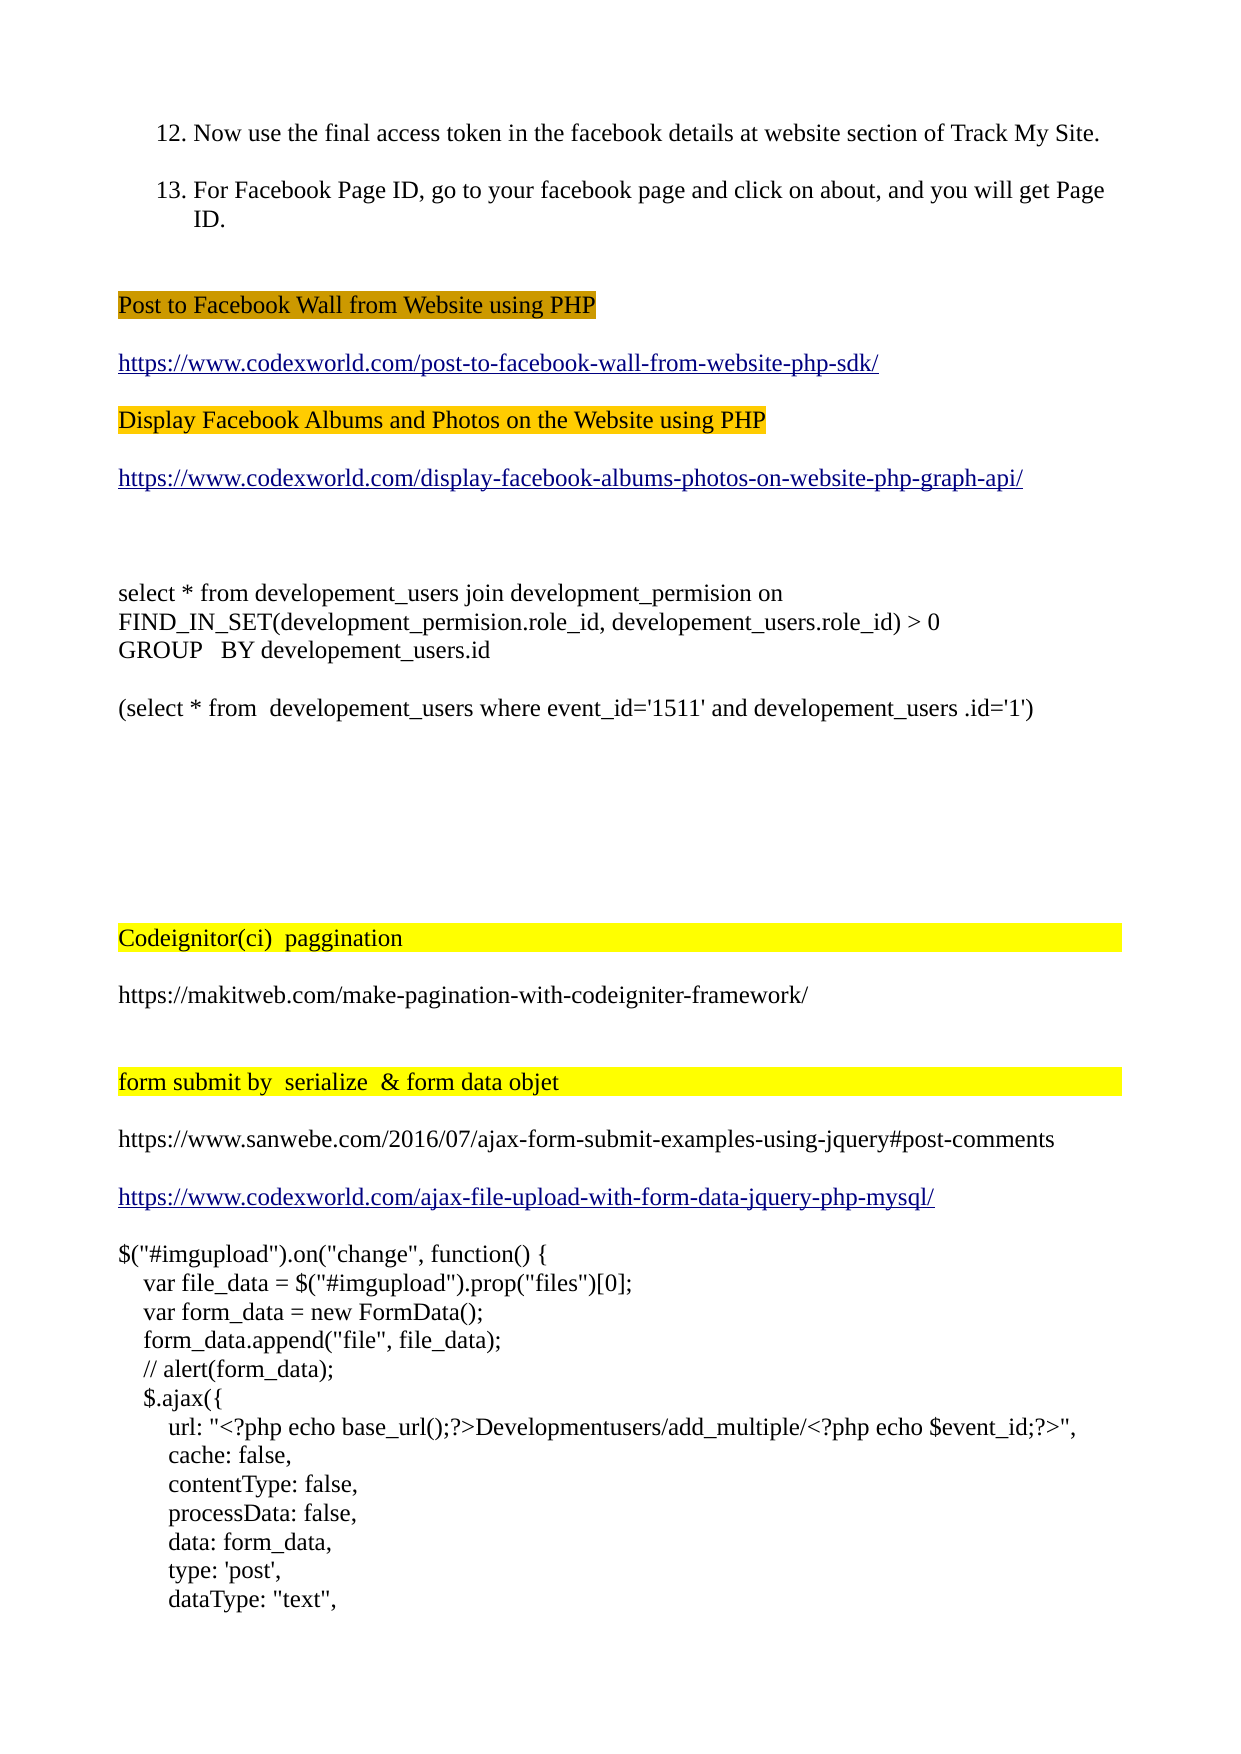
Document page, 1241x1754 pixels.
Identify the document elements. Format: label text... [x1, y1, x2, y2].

text contentType: false, [118, 1469, 1122, 1498]
text https://www.sanwebe.com/2016/07/ajax-form-submit-examples-using-jquery#post-comments [118, 1124, 1122, 1153]
text dataType: "text", [118, 1584, 1122, 1613]
list For Facebook Page ID, go to your facebook page and click on about, and you will get Page ID. [156, 176, 1122, 233]
text Post to Facebook Wall from Website using PHP [118, 291, 1122, 319]
text cache: false, [118, 1441, 1122, 1469]
text data: form_data, [118, 1527, 1122, 1556]
text type: 'post', [118, 1556, 1122, 1584]
list Now use the final access token in the facebook details at website section of Track My Site. [156, 118, 1122, 147]
text https://www.codexworld.com/ajax-file-upload-with-form-data-jquery-php-mysql/ [118, 1182, 1122, 1211]
text https://makitweb.com/make-pagination-with-codeigniter-framework/ [118, 981, 1122, 1009]
text $.ajax({ [118, 1383, 1122, 1412]
text form_data.append("file", file_data); [118, 1326, 1122, 1354]
text url: "<?php echo base_url();?>Developmentusers/add_multiple/<?php echo $event_id;?>", [118, 1412, 1122, 1441]
text https://www.codexworld.com/post-to-facebook-wall-from-website-php-sdk/ [118, 348, 1122, 377]
text form submit by serialize & form data objet [118, 1067, 1122, 1096]
text https://www.codexworld.com/display-facebook-albums-photos-on-website-php-graph-api/ [118, 463, 1122, 492]
text Codeignitor(ci) paggination [118, 923, 1122, 952]
text $("#imgupload").on("change", function() { [118, 1239, 1122, 1268]
text (select * from developement_users where event_id='1511' and developement_users .id='1') [118, 693, 1122, 722]
text GROUP BY developement_users.id [118, 636, 1122, 664]
text // alert(form_data); [118, 1354, 1122, 1383]
text Display Facebook Albums and Photos on the Website using PHP [118, 406, 1122, 434]
text processData: false, [118, 1498, 1122, 1527]
text var file_data = $("#imgupload").prop("files")[0]; [118, 1268, 1122, 1297]
text select * from developement_users join development_permision on FIND_IN_SET(development_permision.role_id, developement_users.role_id) > 0 [118, 578, 1122, 636]
text var form_data = new FormData(); [118, 1297, 1122, 1326]
